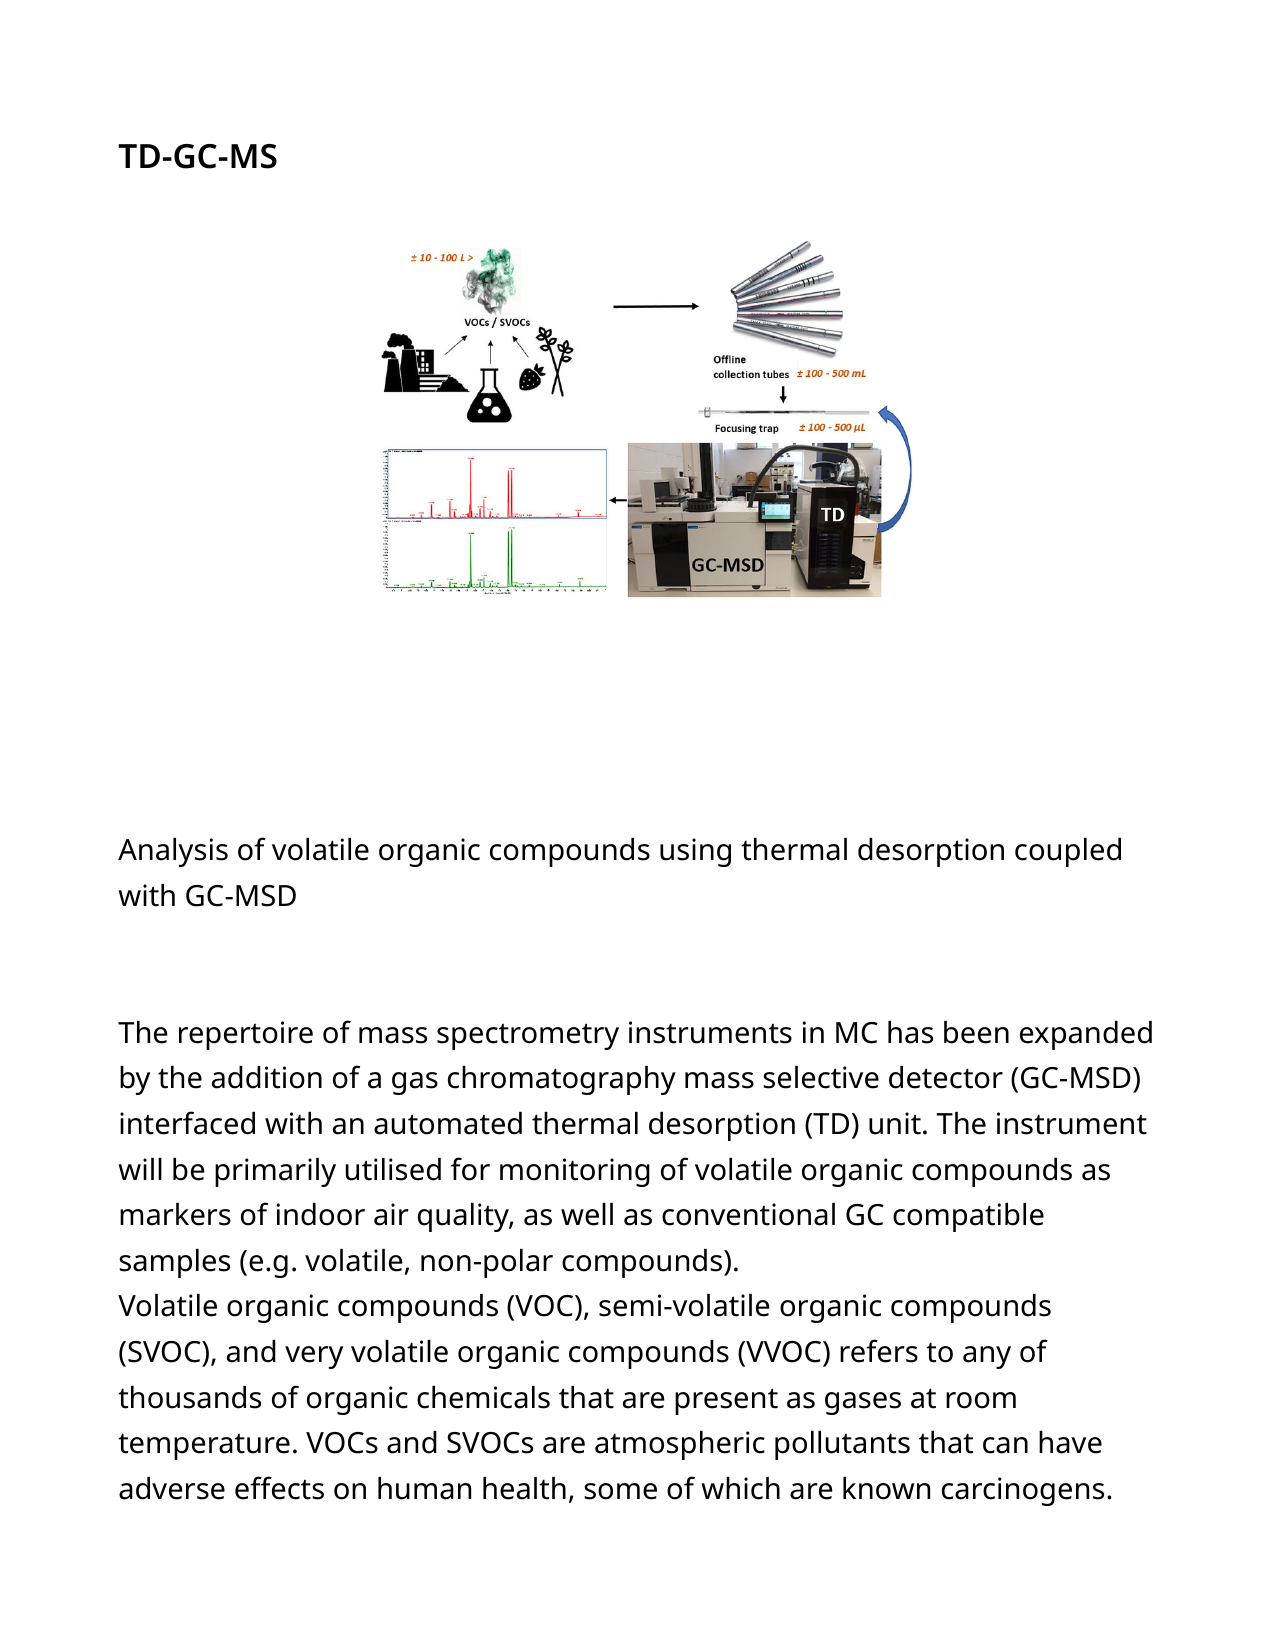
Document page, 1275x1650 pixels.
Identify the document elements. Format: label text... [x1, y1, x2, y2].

picture [312, 236, 963, 602]
text Volatile organic compounds (VOC), semi-volatile organic compounds (SVOC), and very volatile organic compounds (VVOC) refers to any of thousands of organic chemicals that are present as gases at room temperature. VOCs and SVOCs are atmospheric pollutants that can have adverse effects on human health, some of which are known carcinogens. [118, 1286, 1157, 1508]
subtitle TD-GC-MS [118, 133, 1157, 178]
text The repertoire of mass spectrometry instruments in MC has been expanded by the addition of a gas chromatography mass selective detector (GC-MSD) interfaced with an automated thermal desorption (TD) unit. The instrument will be primarily utilised for monitoring of volatile organic compounds as markers of indoor air quality, as well as conventional GC compatible samples (e.g. volatile, non-polar compounds). [118, 1012, 1157, 1280]
text Analysis of volatile organic compounds using thermal desorption coupled with GC-MSD [118, 829, 1157, 915]
